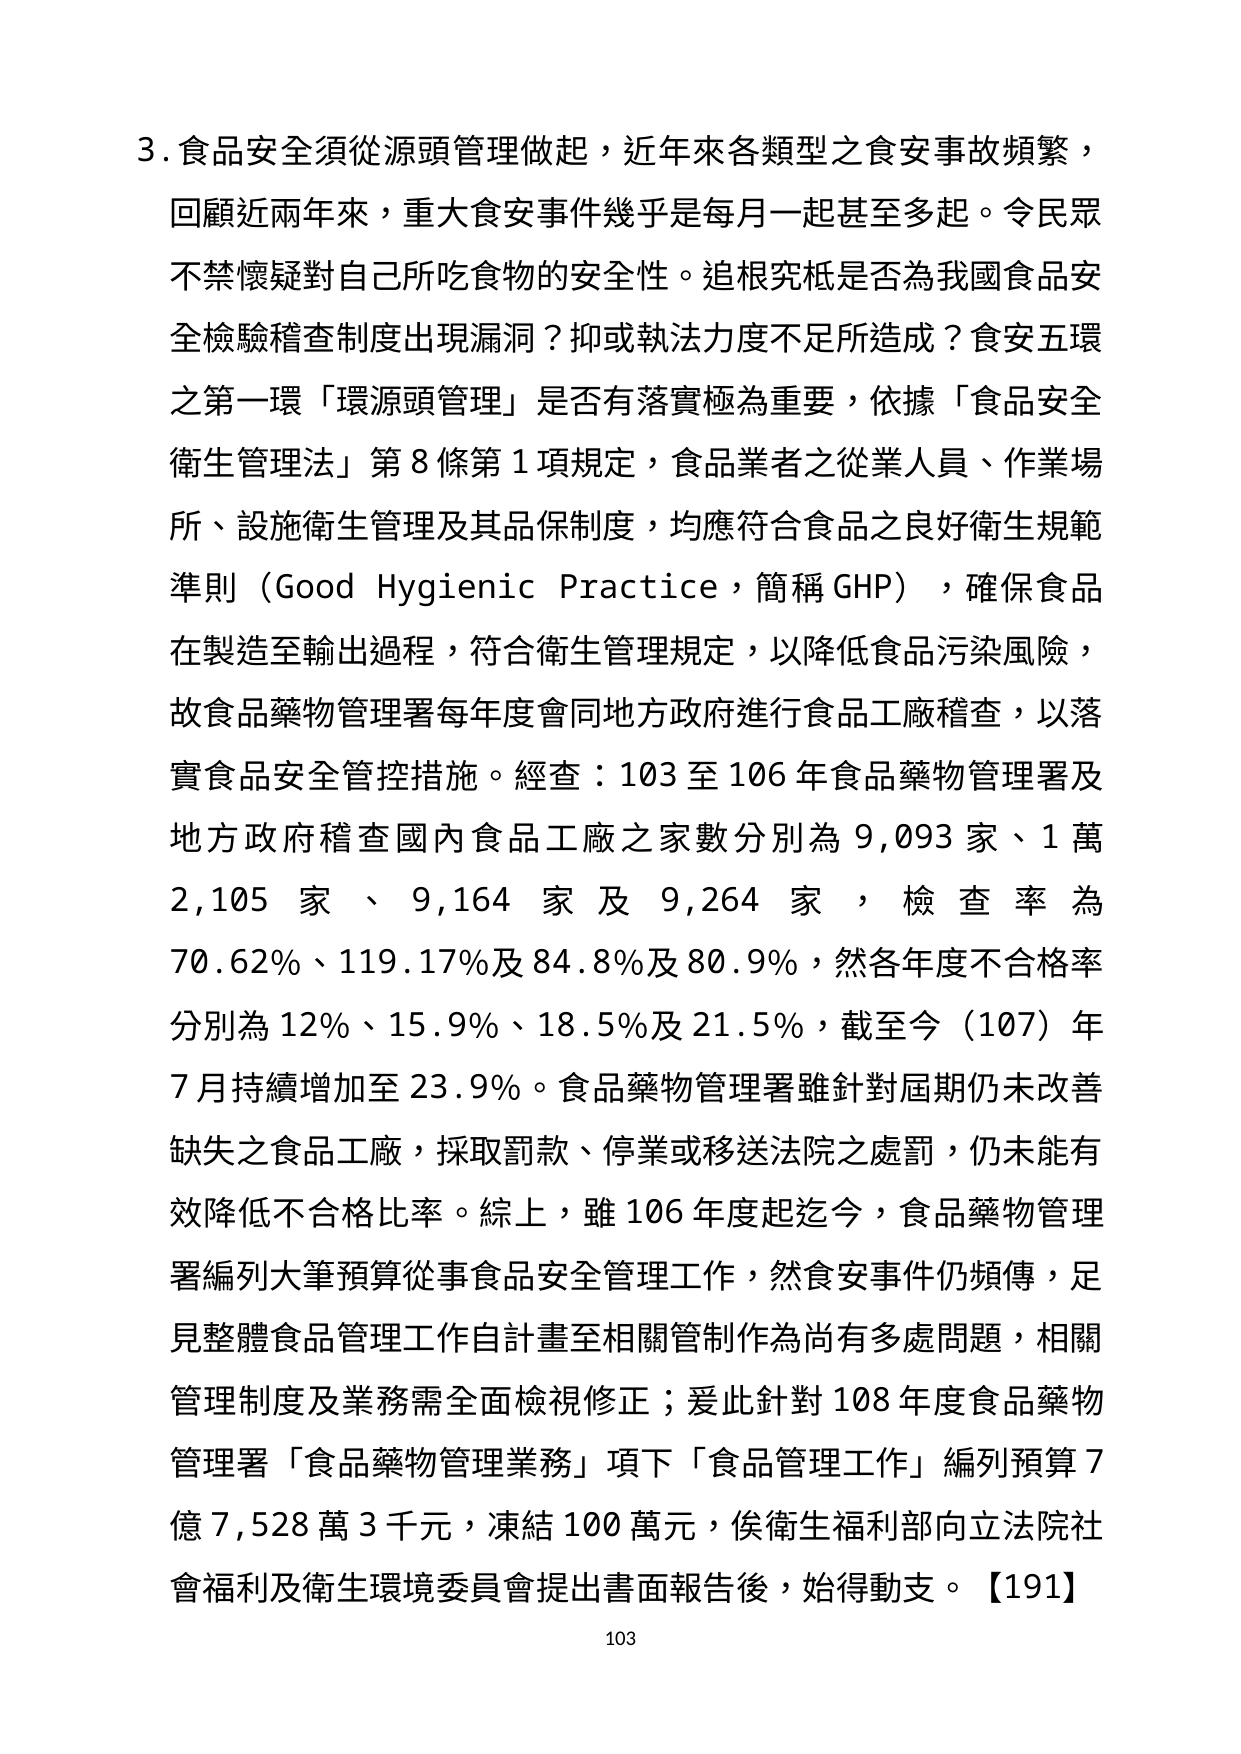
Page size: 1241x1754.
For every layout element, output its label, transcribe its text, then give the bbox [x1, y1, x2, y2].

text 3.食品安全須從源頭管理做起，近年來各類型之食安事故頻繁，回顧近兩年來，重大食安事件幾乎是每月一起甚至多起。令民眾不禁懷疑對自己所吃食物的安全性。追根究柢是否為我國食品安全檢驗稽查制度出現漏洞？抑或執法力度不足所造成？食安五環之第一環「環源頭管理」是否有落實極為重要，依據「食品安全衛生管理法」第8條第1項規定，食品業者之從業人員、作業場所、設施衛生管理及其品保制度，均應符合食品之良好衛生規範準則（Good Hygienic Practice，簡稱GHP），確保食品在製造至輸出過程，符合衛生管理規定，以降低食品污染風險，故食品藥物管理署每年度會同地方政府進行食品工廠稽查，以落實食品安全管控措施。經查：103至106年食品藥物管理署及地方政府稽查國內食品工廠之家數分別為9,093家、1萬2,105家、9,164家及9,264家，檢查率為70.62％、119.17％及84.8％及80.9％，然各年度不合格率分別為12％、15.9％、18.5％及21.5％，截至今（107）年7月持續增加至23.9％。食品藥物管理署雖針對屆期仍未改善缺失之食品工廠，採取罰款、停業或移送法院之處罰，仍未能有效降低不合格比率。綜上，雖106年度起迄今，食品藥物管理署編列大筆預算從事食品安全管理工作，然食安事件仍頻傳，足見整體食品管理工作自計畫至相關管制作為尚有多處問題，相關管理制度及業務需全面檢視修正；爰此針對108年度食品藥物管理署「食品藥物管理業務」項下「食品管理工作」編列預算7億7,528萬3千元，凍結100萬元，俟衛生福利部向立法院社會福利及衛生環境委員會提出書面報告後，始得動支。【191】 [136, 107, 1104, 1607]
